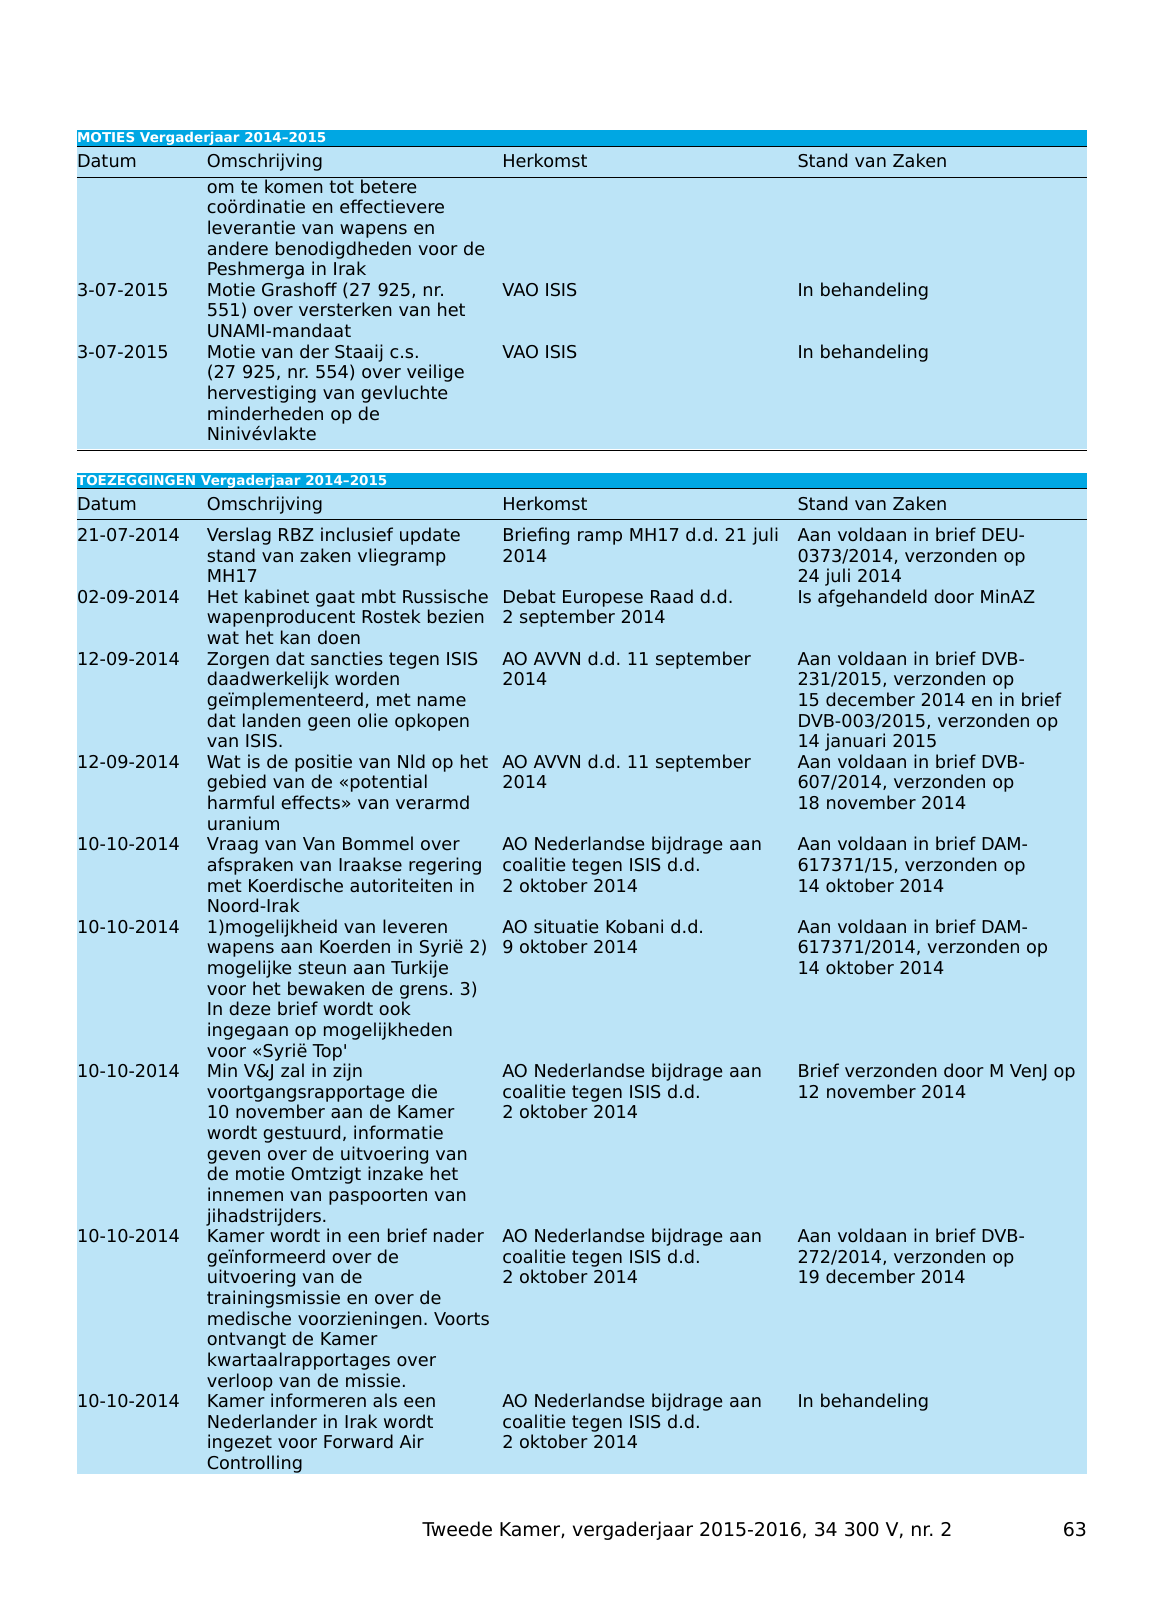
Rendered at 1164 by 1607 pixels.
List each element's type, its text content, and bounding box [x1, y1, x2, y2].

table_cell Het kabinet gaat mbt Russische wapenproducent Rostek bezien wat het kan doen [201, 587, 496, 649]
table_cell 02-09-2014 [77, 587, 201, 649]
table_cell [496, 178, 791, 280]
table_cell 1)mogelijkheid van leveren wapens aan Koerden in Syrië 2) mogelijke steun aan Turkije voor het bewaken de grens. 3) In deze brief wordt ook ingegaan op mogelijkheden voor «Syrië Top' [201, 917, 496, 1061]
table_cell AO AVVN d.d. 11 september 2014 [496, 752, 791, 834]
table_cell Kamer informeren als een Nederlander in Irak wordt ingezet voor Forward Air Controlling [201, 1391, 496, 1474]
table_cell Aan voldaan in brief DVB-272/2014, verzonden op 19 december 2014 [791, 1226, 1087, 1391]
table_cell Min V&J zal in zijn voortgangsrapportage die 10 november aan de Kamer wordt gestuurd, informatie geven over de uitvoering van de motie Omtzigt inzake het innemen van paspoorten van jihadstrijders. [201, 1061, 496, 1226]
table_cell Herkomst [496, 147, 791, 177]
table_cell Debat Europese Raad d.d. 2 september 2014 [496, 587, 791, 649]
table_cell Aan voldaan in brief DAM-617371/15, verzonden op 14 oktober 2014 [791, 834, 1087, 917]
table_cell 10-10-2014 [77, 1061, 201, 1226]
table_cell Briefing ramp MH17 d.d. 21 juli 2014 [496, 520, 791, 587]
table_cell Omschrijving [201, 147, 496, 177]
table_cell Aan voldaan in brief DVB-607/2014, verzonden op 18 november 2014 [791, 752, 1087, 834]
table_cell Aan voldaan in brief DAM-617371/2014, verzonden op 14 oktober 2014 [791, 917, 1087, 1061]
table_cell 10-10-2014 [77, 917, 201, 1061]
table_cell Aan voldaan in brief DVB-231/2015, verzonden op 15 december 2014 en in brief DVB-003/2015, verzonden op 14 januari 2015 [791, 649, 1087, 752]
table_cell 10-10-2014 [77, 834, 201, 917]
table_cell Is afgehandeld door MinAZ [791, 587, 1087, 649]
table_cell Brief verzonden door M VenJ op 12 november 2014 [791, 1061, 1087, 1226]
table_cell om te komen tot betere coördinatie en effectievere leverantie van wapens en andere benodigdheden voor de Peshmerga in Irak [201, 178, 496, 280]
table_cell AO Nederlandse bijdrage aan coalitie tegen ISIS d.d. 2 oktober 2014 [496, 1226, 791, 1391]
table_header MOTIES Vergaderjaar 2014–2015 [77, 130, 1087, 146]
table_cell Verslag RBZ inclusief update stand van zaken vliegramp MH17 [201, 520, 496, 587]
table_cell Wat is de positie van Nld op het gebied van de «potential harmful effects» van verarmd uranium [201, 752, 496, 834]
table_cell VAO ISIS [496, 342, 791, 449]
table_cell Stand van Zaken [791, 147, 1087, 177]
table_cell AO Nederlandse bijdrage aan coalitie tegen ISIS d.d. 2 oktober 2014 [496, 1061, 791, 1226]
table_cell Vraag van Van Bommel over afspraken van Iraakse regering met Koerdische autoriteiten in Noord-Irak [201, 834, 496, 917]
table_cell AO situatie Kobani d.d. 9 oktober 2014 [496, 917, 791, 1061]
table_cell AO AVVN d.d. 11 september 2014 [496, 649, 791, 752]
table_cell Aan voldaan in brief DEU-0373/2014, verzonden op 24 juli 2014 [791, 520, 1087, 587]
table_cell 10-10-2014 [77, 1391, 201, 1474]
table_cell AO Nederlandse bijdrage aan coalitie tegen ISIS d.d. 2 oktober 2014 [496, 1391, 791, 1474]
table_cell 10-10-2014 [77, 1226, 201, 1391]
table_cell VAO ISIS [496, 280, 791, 342]
table_cell Datum [77, 147, 201, 177]
table_cell Zorgen dat sancties tegen ISIS daadwerkelijk worden geïmplementeerd, met name dat landen geen olie opkopen van ISIS. [201, 649, 496, 752]
table_cell In behandeling [791, 280, 1087, 342]
table_cell Motie van der Staaij c.s. (27 925, nr. 554) over veilige hervestiging van gevluchte minderheden op de Ninivévlakte [201, 342, 496, 449]
table_cell 3-07-2015 [77, 342, 201, 449]
table_cell Omschrijving [201, 489, 496, 519]
table_cell [77, 178, 201, 280]
table_cell In behandeling [791, 1391, 1087, 1474]
table_cell 12-09-2014 [77, 649, 201, 752]
table_cell 12-09-2014 [77, 752, 201, 834]
table_cell AO Nederlandse bijdrage aan coalitie tegen ISIS d.d. 2 oktober 2014 [496, 834, 791, 917]
table_cell In behandeling [791, 342, 1087, 449]
table_cell Datum [77, 489, 201, 519]
table_header TOEZEGGINGEN Vergaderjaar 2014–2015 [77, 473, 1087, 488]
table_cell Motie Grashoff (27 925, nr. 551) over versterken van het UNAMI-mandaat [201, 280, 496, 342]
table_cell 3-07-2015 [77, 280, 201, 342]
table_cell [791, 178, 1087, 280]
table_cell Kamer wordt in een brief nader geïnformeerd over de uitvoering van de trainingsmissie en over de medische voorzieningen. Voorts ontvangt de Kamer kwartaalrapportages over verloop van de missie. [201, 1226, 496, 1391]
table_cell Herkomst [496, 489, 791, 519]
table_cell Stand van Zaken [791, 489, 1087, 519]
table_cell 21-07-2014 [77, 520, 201, 587]
